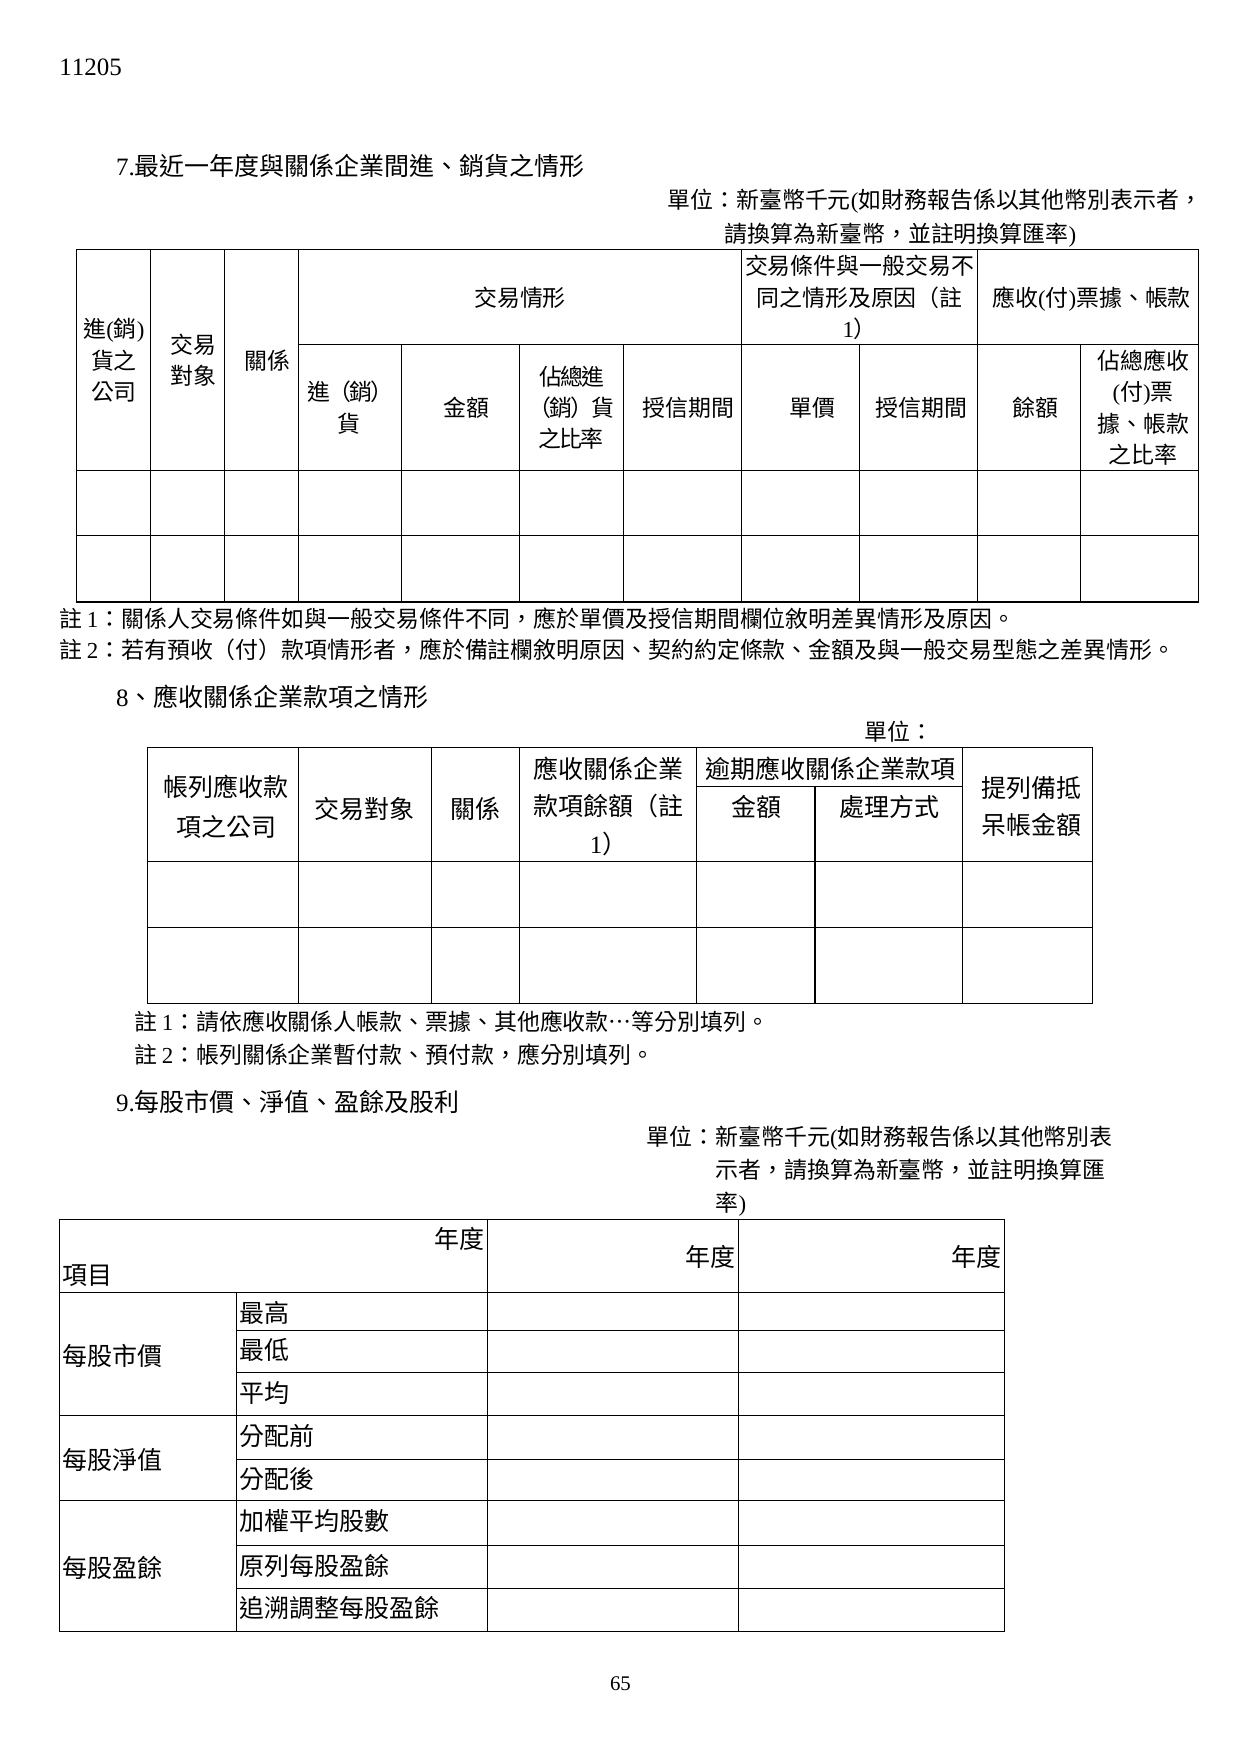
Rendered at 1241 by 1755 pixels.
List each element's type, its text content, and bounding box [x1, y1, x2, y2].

table_cell [488, 1589, 738, 1631]
table_cell [816, 862, 962, 927]
table_cell [148, 862, 298, 927]
text 請換算為新臺幣，並註明換算匯率) [667, 216, 1181, 249]
table_cell [225, 536, 298, 601]
table_cell [488, 1501, 738, 1545]
table_cell 處理方式 [816, 787, 962, 861]
table_header 關係 [432, 748, 519, 861]
table_cell [697, 862, 814, 927]
table_header 交易對象 [299, 748, 431, 861]
table_cell 進（銷）貨 [299, 345, 401, 469]
table_cell 平均 [237, 1373, 487, 1415]
table_cell [1081, 471, 1198, 534]
table_cell [816, 928, 962, 1002]
table_cell [739, 1589, 1004, 1631]
table_cell [299, 928, 431, 1002]
table_cell [742, 536, 859, 601]
table_cell [225, 471, 298, 534]
table_cell [432, 928, 519, 1002]
table_cell [488, 1373, 738, 1415]
table_cell 金額 [402, 345, 519, 469]
table_cell [1081, 536, 1198, 601]
table_header 交易條件與一般交易不同之情形及原因（註1） [742, 250, 977, 343]
table_cell [963, 928, 1092, 1002]
text 8、應收關係企業款項之情形 [59, 677, 1181, 714]
table_header 年度 項目 [60, 1220, 487, 1292]
table_cell [697, 928, 814, 1002]
table_cell [520, 471, 623, 534]
table_cell [978, 471, 1080, 534]
table_cell 分配前 [237, 1416, 487, 1459]
table_cell [402, 471, 519, 534]
table_cell 單價 [742, 345, 859, 469]
table_header 應收(付)票據、帳款 [978, 250, 1198, 343]
text 單位： [134, 714, 1181, 747]
table_header 帳列應收款項之公司 [148, 748, 298, 861]
table_cell [432, 862, 519, 927]
table_cell 每股盈餘 [60, 1501, 236, 1631]
table_cell [299, 862, 431, 927]
table_cell 加權平均股數 [237, 1501, 487, 1545]
table_cell [624, 471, 741, 534]
table_cell 授信期間 [624, 345, 741, 469]
table_cell [860, 471, 977, 534]
table_cell [488, 1293, 738, 1329]
table_cell [299, 471, 401, 534]
text 單位：新臺幣千元(如財務報告係以其他幣別表示者，請換算為新臺幣，並註明換算匯率) [647, 1119, 1131, 1218]
table_cell 佔總進（銷）貨之比率 [520, 345, 623, 469]
text 註1：關係人交易條件如與一般交易條件不同，應於單價及授信期間欄位敘明差異情形及原因。 [59, 602, 1181, 634]
table_cell [739, 1373, 1004, 1415]
table_header 交易情形 [299, 250, 741, 343]
table_cell 每股淨值 [60, 1416, 236, 1500]
table_cell 最高 [237, 1293, 487, 1329]
text 註2：帳列關係企業暫付款、預付款，應分別填列。 [134, 1037, 1181, 1070]
table_header 應收關係企業 款項餘額（註1） [520, 748, 696, 861]
table_cell [299, 536, 401, 601]
table_cell 原列每股盈餘 [237, 1546, 487, 1588]
table_cell 餘額 [978, 345, 1080, 469]
table_cell [739, 1293, 1004, 1329]
table_header 年度 [488, 1220, 738, 1292]
table_header 交易對象 [151, 250, 224, 469]
table_cell [488, 1331, 738, 1372]
text 單位：新臺幣千元(如財務報告係以其他幣別表示者， [667, 182, 1181, 216]
table_cell [739, 1331, 1004, 1372]
table_cell [978, 536, 1080, 601]
table_header 提列備抵呆帳金額 [963, 748, 1092, 861]
table_cell [739, 1460, 1004, 1500]
table_cell [739, 1546, 1004, 1588]
table_cell [624, 536, 741, 601]
table_cell [402, 536, 519, 601]
table_header 進(銷)貨之公司 [77, 250, 150, 469]
text 9.每股市價、淨值、盈餘及股利 [59, 1082, 1181, 1119]
table_cell 分配後 [237, 1460, 487, 1500]
table_cell [488, 1460, 738, 1500]
table_header 關係 [225, 250, 298, 469]
table_cell [742, 471, 859, 534]
table_header 逾期應收關係企業款項 [697, 748, 962, 786]
table_cell [520, 928, 696, 1002]
table_cell [520, 862, 696, 927]
table_cell [963, 862, 1092, 927]
table_cell 金額 [697, 787, 814, 861]
table_cell [151, 471, 224, 534]
table_cell [739, 1416, 1004, 1459]
table_cell 每股市價 [60, 1293, 236, 1415]
table_cell [860, 536, 977, 601]
table_cell [520, 536, 623, 601]
table_cell 佔總應收(付)票據、帳款之比率 [1081, 345, 1198, 469]
table_cell [148, 928, 298, 1002]
table_cell 最低 [237, 1331, 487, 1372]
table_cell [488, 1546, 738, 1588]
table_cell 授信期間 [860, 345, 977, 469]
table_header 年度 [739, 1220, 1004, 1292]
table_cell [739, 1501, 1004, 1545]
table_cell [151, 536, 224, 601]
table_cell 追溯調整每股盈餘 [237, 1589, 487, 1631]
text 註1：請依應收關係人帳款、票據、其他應收款…等分別填列。 [134, 1003, 1181, 1037]
table_cell [77, 536, 150, 601]
table_cell [77, 471, 150, 534]
table_cell [488, 1416, 738, 1459]
text 註2：若有預收（付）款項情形者，應於備註欄敘明原因、契約約定條款、金額及與一般交易型態之差異情形。 [59, 634, 1181, 665]
text 7.最近一年度與關係企業間進、銷貨之情形 [59, 146, 1181, 182]
